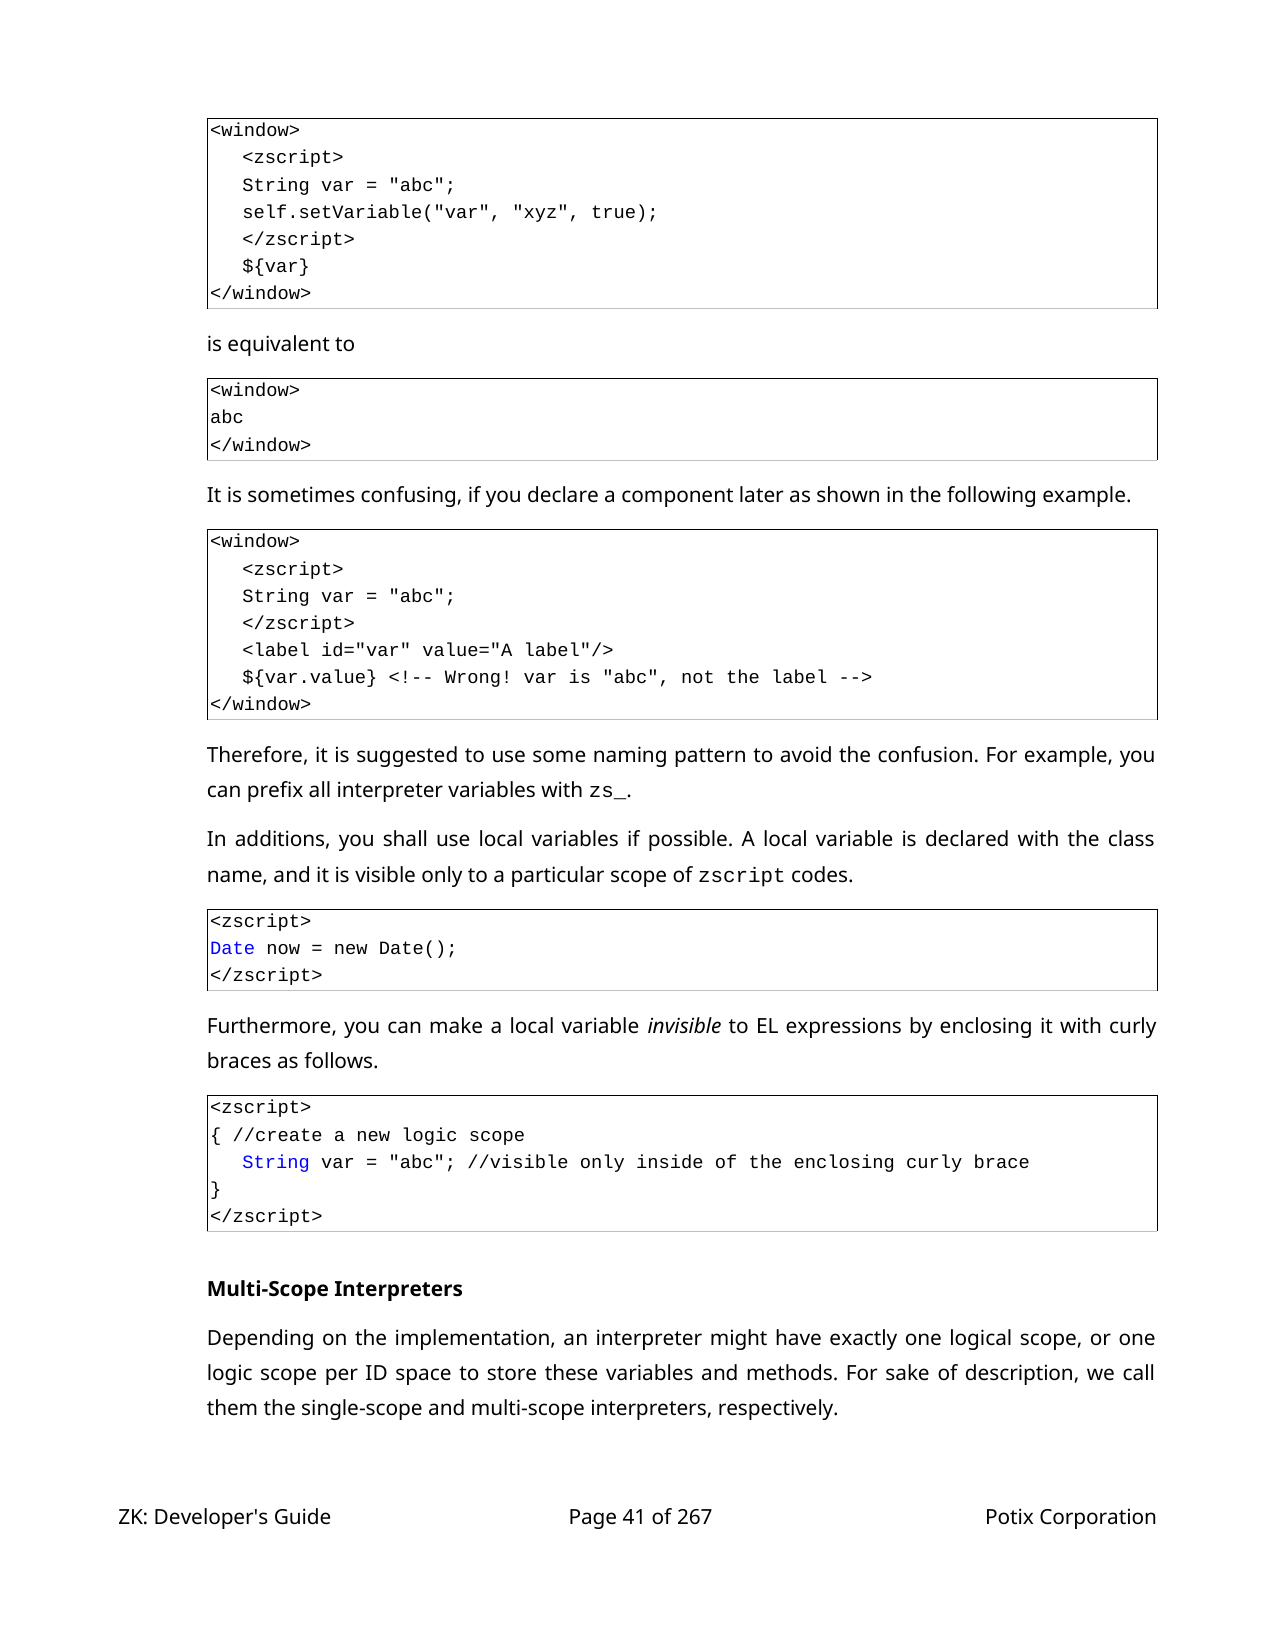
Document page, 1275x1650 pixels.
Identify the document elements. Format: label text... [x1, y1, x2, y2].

subtitle Multi-Scope Interpreters [207, 1274, 1157, 1302]
text String var = "abc"; //visible only inside of the enclosing curly brace [208, 1150, 1157, 1174]
text </zscript> [208, 1204, 1157, 1231]
text It is sometimes confusing, if you declare a component later as shown in the following example. [207, 480, 1157, 508]
text } [208, 1177, 1157, 1201]
text self.setVariable("var", "xyz", true); [208, 200, 1157, 224]
text <zscript> [208, 145, 1157, 169]
text </zscript> [208, 611, 1157, 635]
text </zscript> [208, 963, 1157, 990]
text <window> [208, 530, 1157, 553]
text <window> [208, 119, 1157, 142]
text </window> [208, 692, 1157, 719]
text abc [208, 405, 1157, 429]
text <label id="var" value="A label"/> [208, 638, 1157, 662]
text is equivalent to [207, 329, 1157, 357]
text In additions, you shall use local variables if possible. A local variable is declared with the class name, and it is visible only to a particular scope of zscript codes. [207, 824, 1157, 888]
text </window> [208, 432, 1157, 460]
text Furthermore, you can make a local variable invisible to EL expressions by enclosing it with curly braces as follows. [207, 1011, 1157, 1075]
text <zscript> [208, 1096, 1157, 1119]
text String var = "abc"; [208, 172, 1157, 197]
text { //create a new logic scope [208, 1122, 1157, 1147]
text </window> [208, 281, 1157, 308]
text Depending on the implementation, an interpreter might have exactly one logical scope, or one logic scope per ID space to store these variables and methods. For sake of description, we call them the single-scope and multi-scope interpreters, respectively. [207, 1323, 1157, 1421]
text ${var} [208, 254, 1157, 278]
text ${var.value} <!-- Wrong! var is "abc", not the label --> [208, 665, 1157, 689]
text String var = "abc"; [208, 583, 1157, 608]
text </zscript> [208, 227, 1157, 251]
text <zscript> [208, 556, 1157, 581]
text Date now = new Date(); [208, 936, 1157, 960]
text <zscript> [208, 910, 1157, 933]
text Therefore, it is suggested to use some naming pattern to avoid the confusion. For example, you can prefix all interpreter variables with zs_. [207, 740, 1157, 804]
text <window> [208, 379, 1157, 402]
